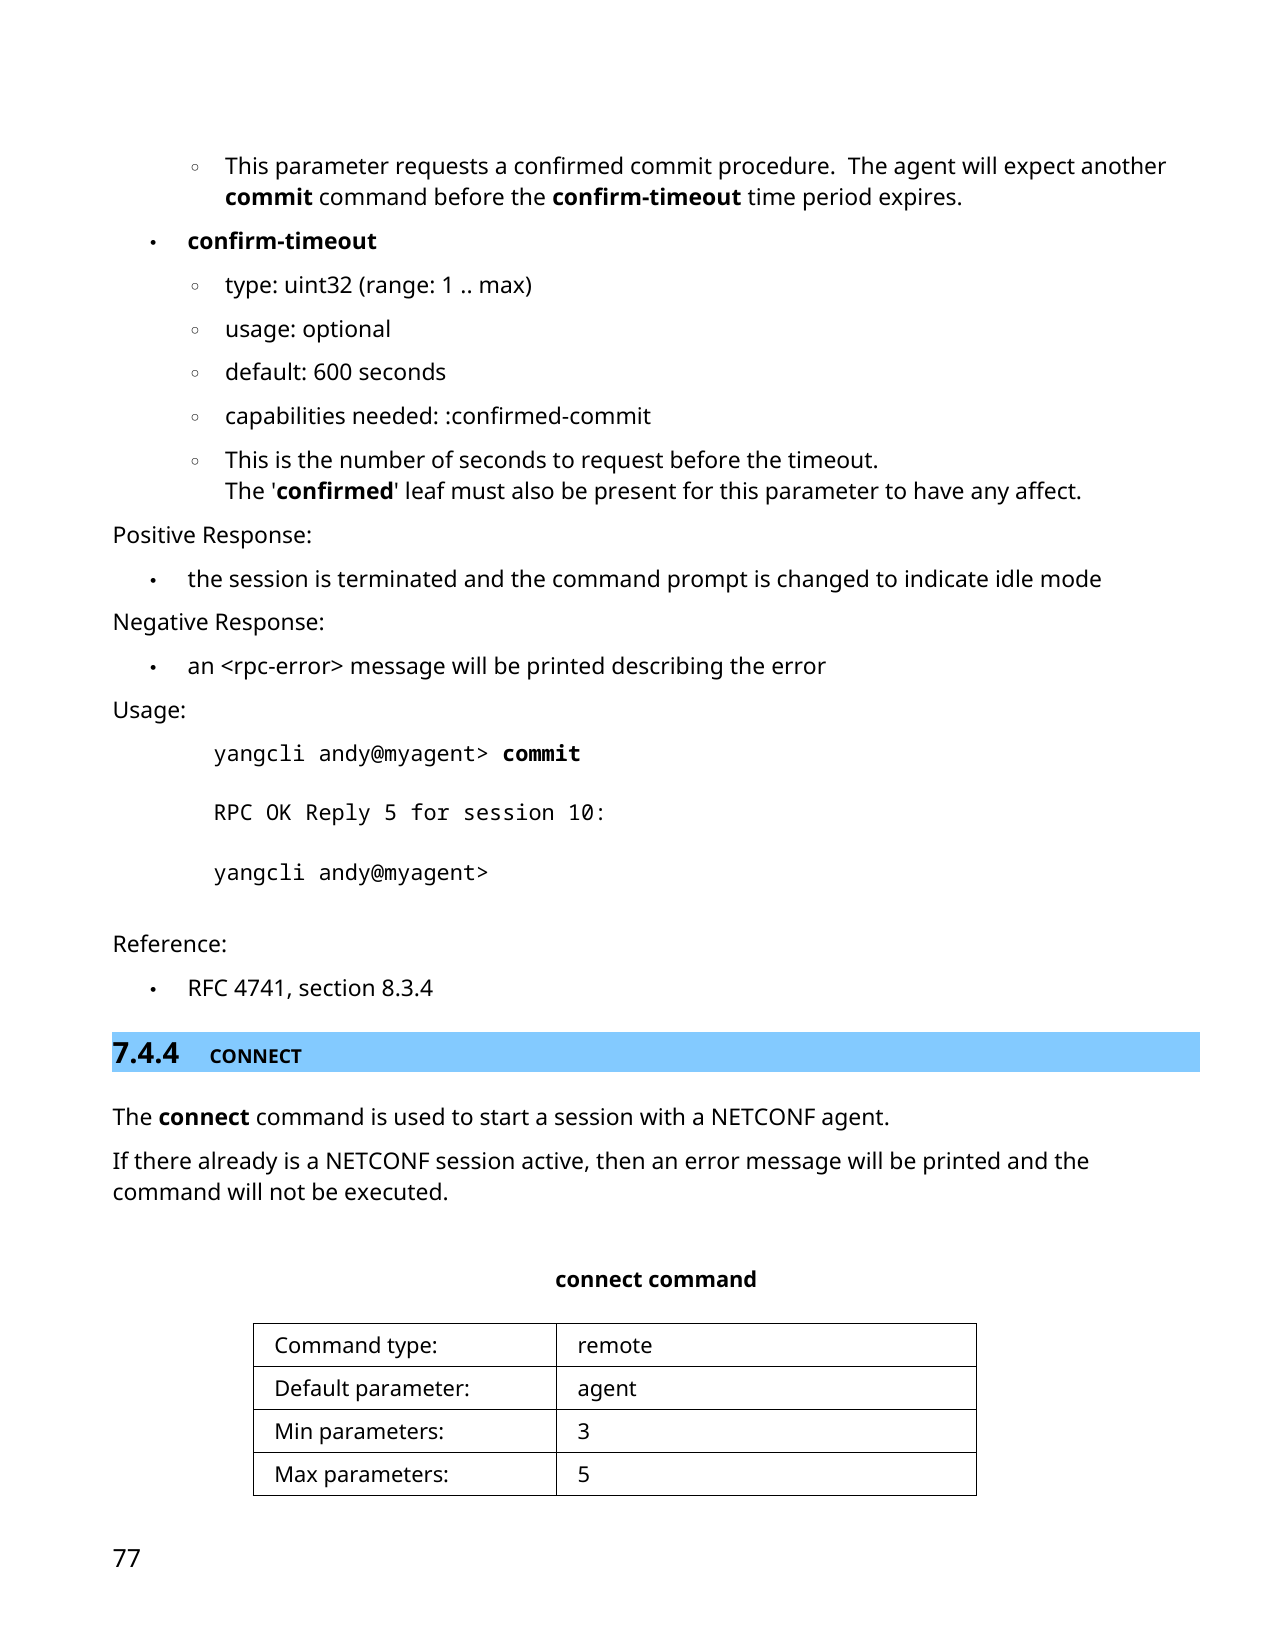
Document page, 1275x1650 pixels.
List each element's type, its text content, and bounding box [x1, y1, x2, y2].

text Positive Response: [112, 519, 1200, 550]
list This parameter requests a confirmed commit procedure. The agent will expect another commit command before the confirm-timeout time period expires. [187, 150, 1200, 212]
text Reference: [112, 928, 1200, 959]
list confirm-timeout [150, 225, 1200, 256]
list RFC 4741, section 8.3.4 [150, 972, 1200, 1003]
list usage: optional [187, 312, 1200, 344]
subtitle connect [112, 1032, 1200, 1072]
table_cell agent [557, 1367, 976, 1409]
list an <rpc-error> message will be printed describing the error [150, 650, 1200, 681]
list type: uint32 (range: 1 .. max) [187, 269, 1200, 300]
list the session is terminated and the command prompt is changed to indicate idle mode [150, 562, 1200, 594]
text yangcli andy@myagent> commit RPC OK Reply 5 for session 10: yangcli andy@myagent> [139, 737, 1200, 916]
table_cell 3 [557, 1410, 976, 1452]
table_cell 5 [557, 1453, 976, 1495]
text If there already is a NETCONF session active, then an error message will be printed and the command will not be executed. [112, 1145, 1200, 1207]
list This is the number of seconds to request before the timeout. The 'confirmed' leaf must also be present for this parameter to have any affect. [187, 444, 1200, 506]
table_header remote [557, 1324, 976, 1366]
table_header Command type: [254, 1324, 556, 1366]
table_cell Default parameter: [254, 1367, 556, 1409]
list capabilities needed: :confirmed-commit [187, 400, 1200, 431]
table_cell Min parameters: [254, 1410, 556, 1452]
text Negative Response: [112, 606, 1200, 637]
table_cell Max parameters: [254, 1453, 556, 1495]
text The connect command is used to start a session with a NETCONF agent. [112, 1101, 1200, 1132]
list default: 600 seconds [187, 356, 1200, 387]
subtitle connect command [127, 1264, 1185, 1293]
text Usage: [112, 694, 1200, 725]
